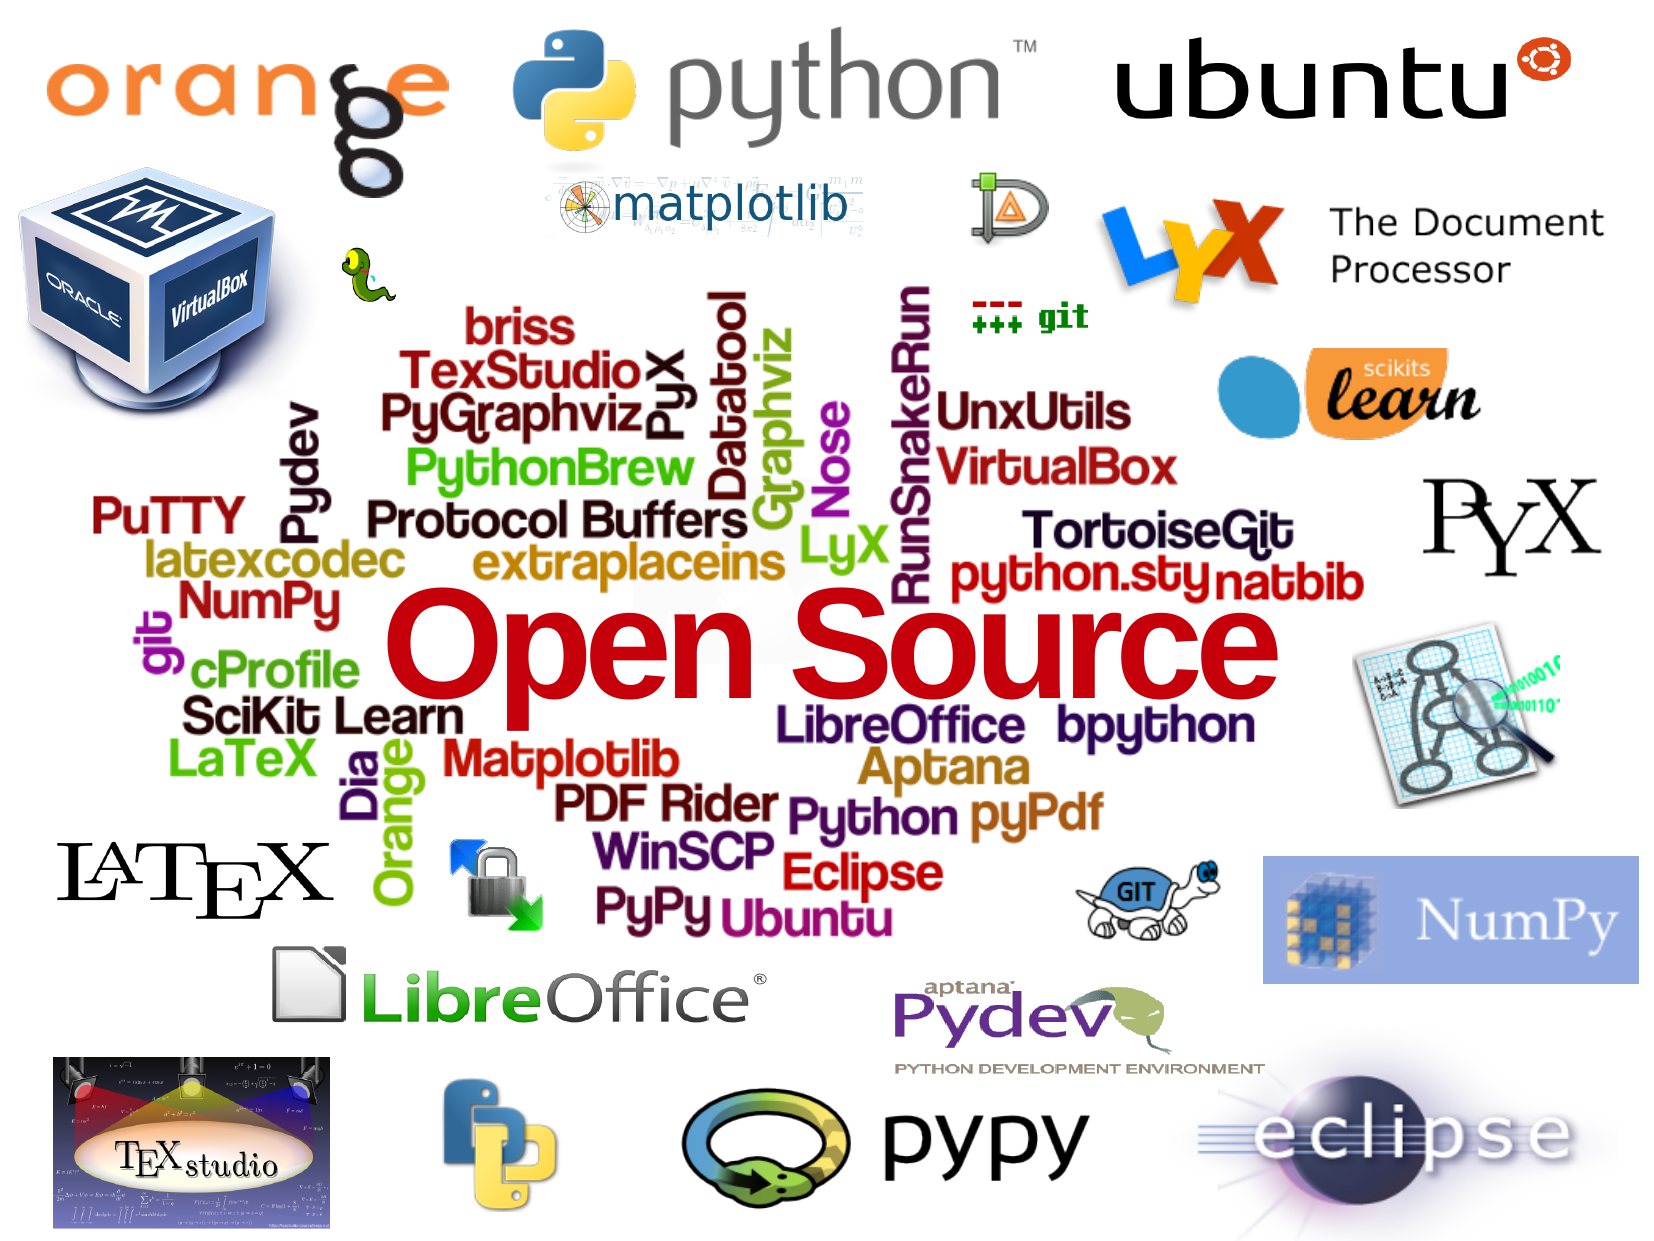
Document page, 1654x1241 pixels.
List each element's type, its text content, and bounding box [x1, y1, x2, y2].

picture [53, 1057, 330, 1229]
title Open Source [342, 519, 1323, 768]
picture [432, 1077, 567, 1212]
picture [5, 64, 1639, 1241]
picture [507, 23, 1049, 249]
picture [1117, 37, 1571, 119]
picture [1417, 477, 1607, 579]
